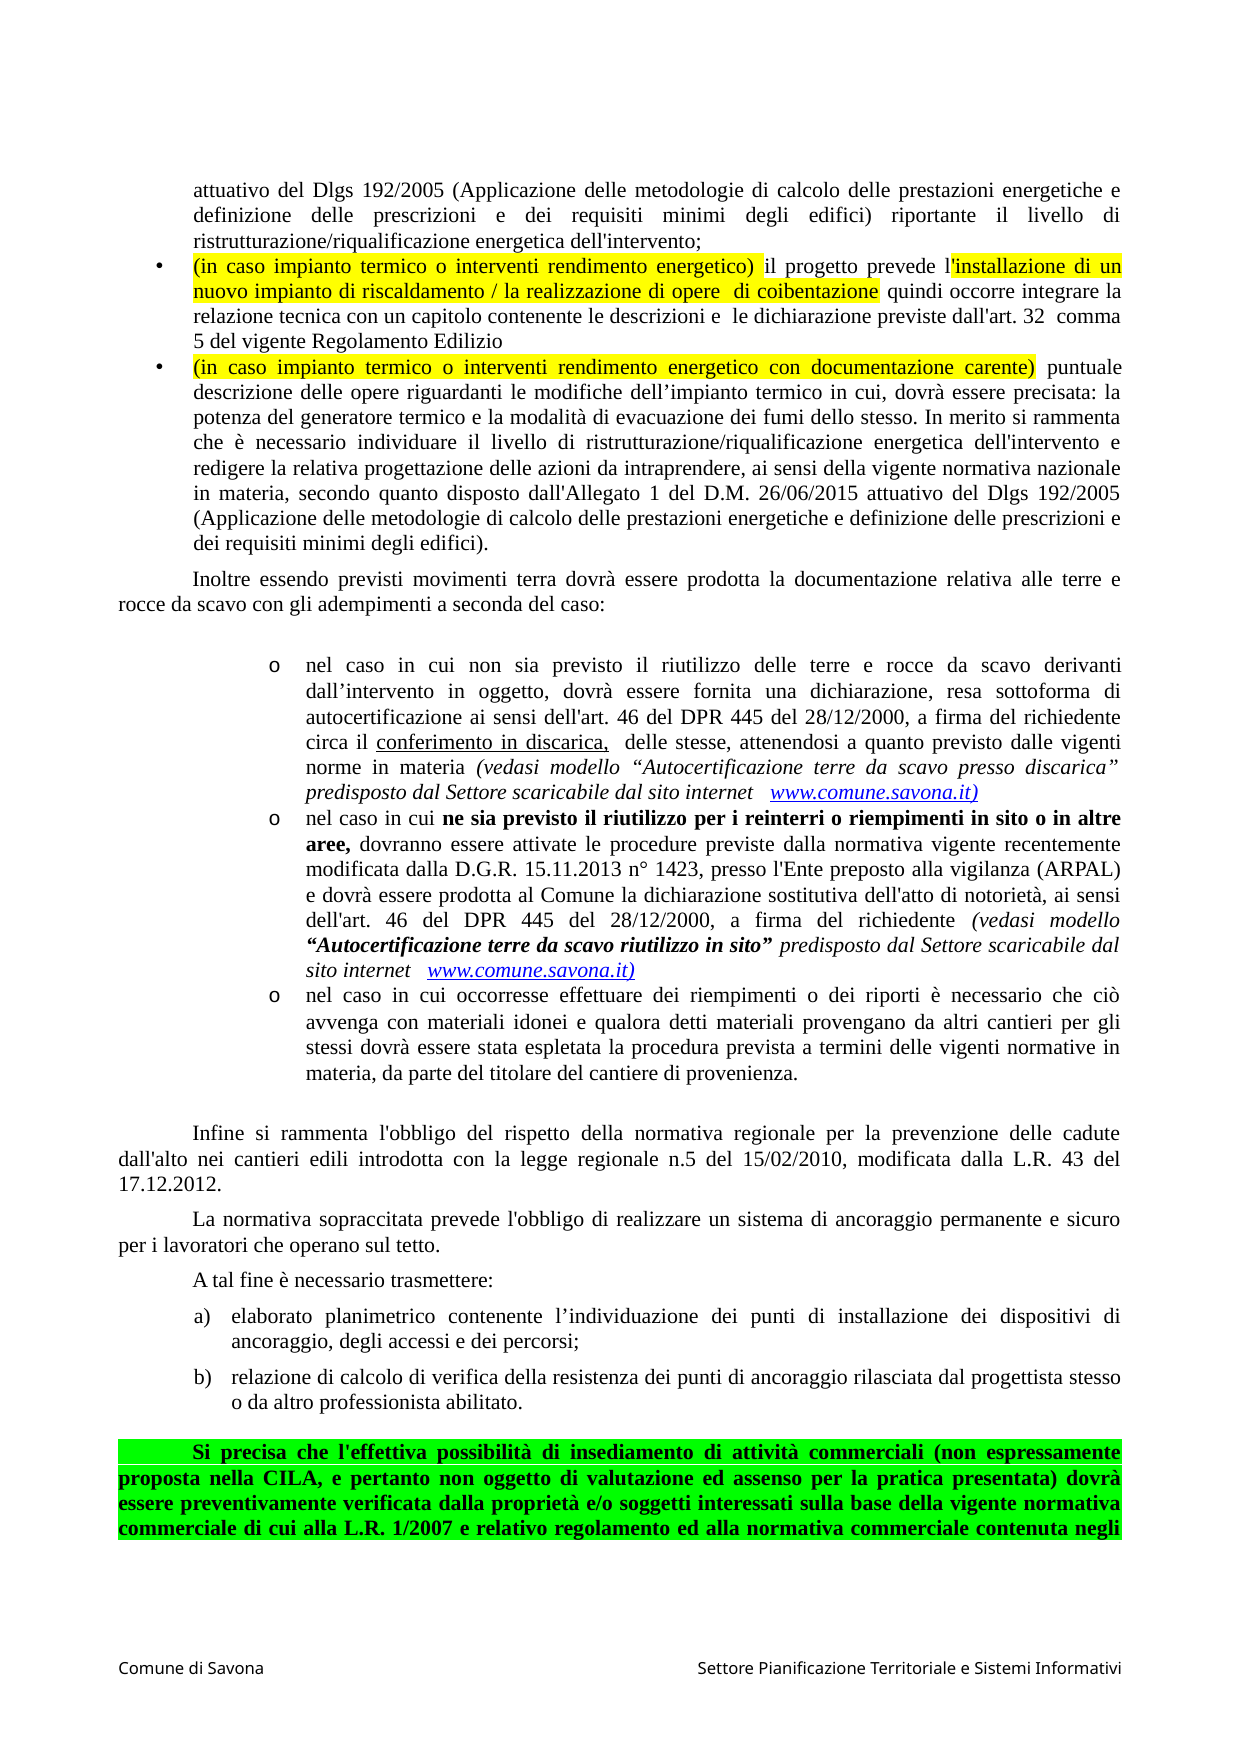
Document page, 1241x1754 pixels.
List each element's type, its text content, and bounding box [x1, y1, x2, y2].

text A tal fine è necessario trasmettere: [118, 1267, 1122, 1292]
list (in caso impianto termico o interventi rendimento energetico) il progetto prevede l'installazione di un nuovo impianto di riscaldamento / la realizzazione di opere di coibentazione quindi occorre integrare la relazione tecnica con un capitolo contenente le descrizioni e le dichiarazione previste dall'art. 32 comma 5 del vigente Regolamento Edilizio [156, 253, 1122, 354]
list nel caso in cui ne sia previsto il riutilizzo per i reinterri o riempimenti in sito o in altre aree, dovranno essere attivate le procedure previste dalla normativa vigente recentemente modificata dalla D.G.R. 15.11.2013 n° 1423, presso l'Ente preposto alla vigilanza (ARPAL) e dovrà essere prodotta al Comune la dichiarazione sostitutiva dell'atto di notorietà, ai sensi dell'art. 46 del DPR 445 del 28/12/2000, a firma del richiedente (vedasi modello “Autocertificazione terre da scavo riutilizzo in sito” predisposto dal Settore scaricabile dal sito internet www.comune.savona.it) [268, 804, 1122, 982]
list nel caso in cui non sia previsto il riutilizzo delle terre e rocce da scavo derivanti dall’intervento in oggetto, dovrà essere fornita una dichiarazione, resa sottoforma di autocertificazione ai sensi dell'art. 46 del DPR 445 del 28/12/2000, a firma del richiedente circa il conferimento in discarica, delle stesse, attenendosi a quanto previsto dalle vigenti norme in materia (vedasi modello “Autocertificazione terre da scavo presso discarica” predisposto dal Settore scaricabile dal sito internet www.comune.savona.it) [268, 652, 1122, 804]
list (in caso impianto termico o interventi rendimento energetico con documentazione carente) puntuale descrizione delle opere riguardanti le modifiche dell’impianto termico in cui, dovrà essere precisata: la potenza del generatore termico e la modalità di evacuazione dei fumi dello stesso. In merito si rammenta che è necessario individuare il livello di ristrutturazione/riqualificazione energetica dell'intervento e redigere la relativa progettazione delle azioni da intraprendere, ai sensi della vigente normativa nazionale in materia, secondo quanto disposto dall'Allegato 1 del D.M. 26/06/2015 attuativo del Dlgs 192/2005 (Applicazione delle metodologie di calcolo delle prestazioni energetiche e definizione delle prescrizioni e dei requisiti minimi degli edifici). [156, 354, 1122, 555]
text La normativa sopraccitata prevede l'obbligo di realizzare un sistema di ancoraggio permanente e sicuro per i lavoratori che operano sul tetto. [118, 1206, 1122, 1257]
text Inoltre essendo previsti movimenti terra dovrà essere prodotta la documentazione relativa alle terre e rocce da scavo con gli adempimenti a seconda del caso: [118, 566, 1122, 616]
list relazione di calcolo di verifica della resistenza dei punti di ancoraggio rilasciata dal progettista stesso o da altro professionista abilitato. [193, 1364, 1122, 1414]
list elaborato planimetrico contenente l’individuazione dei punti di installazione dei dispositivi di ancoraggio, degli accessi e dei percorsi; [193, 1303, 1122, 1353]
list attuativo del Dlgs 192/2005 (Applicazione delle metodologie di calcolo delle prestazioni energetiche e definizione delle prescrizioni e dei requisiti minimi degli edifici) riportante il livello di ristrutturazione/riqualificazione energetica dell'intervento; [156, 177, 1122, 253]
text Infine si rammenta l'obbligo del rispetto della normativa regionale per la prevenzione delle cadute dall'alto nei cantieri edili introdotta con la legge regionale n.5 del 15/02/2010, modificata dalla L.R. 43 del 17.12.2012. [118, 1120, 1122, 1196]
list nel caso in cui occorresse effettuare dei riempimenti o dei riporti è necessario che ciò avvenga con materiali idonei e qualora detti materiali provengano da altri cantieri per gli stessi dovrà essere stata espletata la procedura prevista a termini delle vigenti normative in materia, da parte del titolare del cantiere di provenienza. [268, 982, 1122, 1085]
text Si precisa che l'effettiva possibilità di insediamento di attività commerciali (non espressamente proposta nella CILA, e pertanto non oggetto di valutazione ed assenso per la pratica presentata) dovrà essere preventivamente verificata dalla proprietà e/o soggetti interessati sulla base della vigente normativa commerciale di cui alla L.R. 1/2007 e relativo regolamento ed alla normativa commerciale contenuta negli [118, 1439, 1122, 1540]
